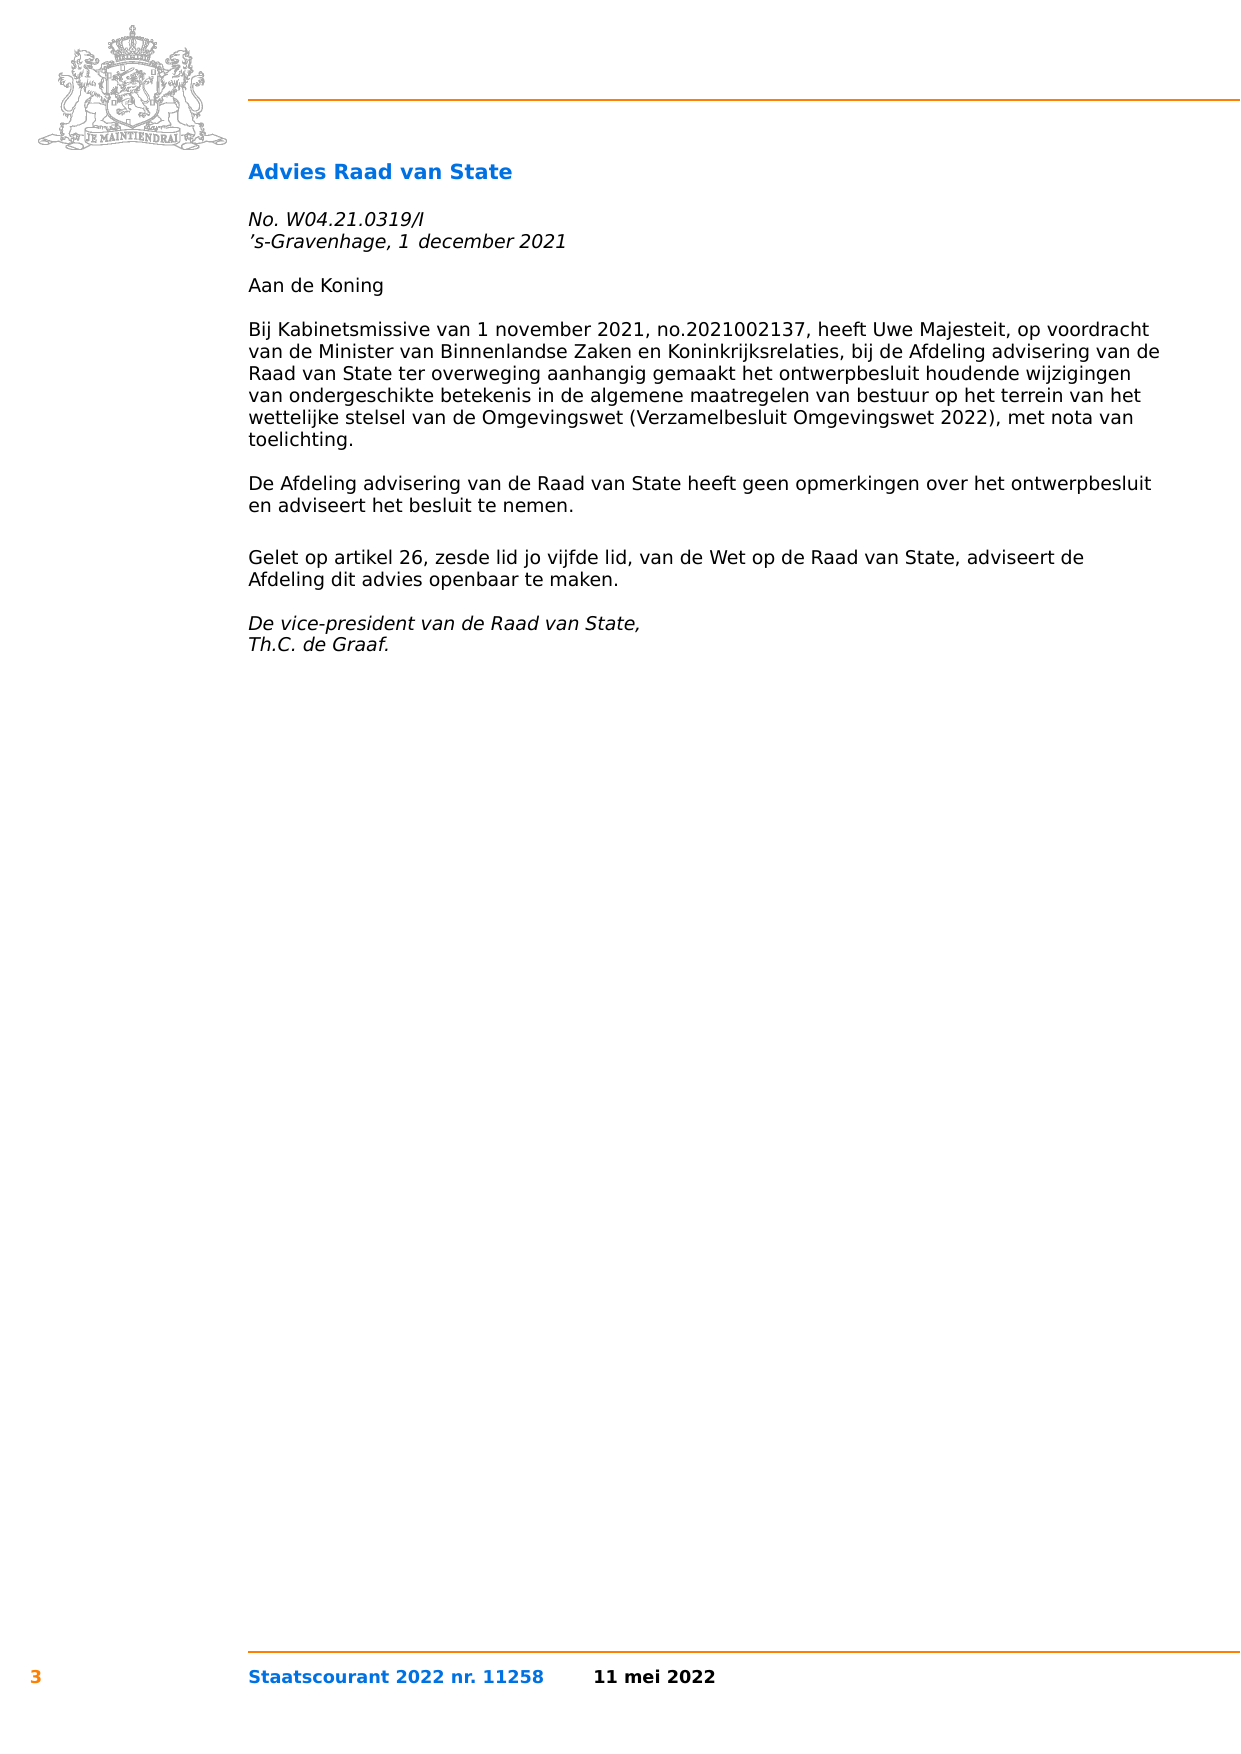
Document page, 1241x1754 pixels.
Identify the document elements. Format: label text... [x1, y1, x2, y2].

text Gelet op artikel 26, zesde lid jo vijfde lid, van de Wet op de Raad van State, adviseert de Afdeling dit advies openbaar te maken. [248, 547, 1163, 591]
text De Afdeling advisering van de Raad van State heeft geen opmerkingen over het ontwerpbesluit en adviseert het besluit te nemen. [248, 473, 1163, 517]
text Bij Kabinetsmissive van 1 november 2021, no.2021002137, heeft Uwe Majesteit, op voordracht van de Minister van Binnenlandse Zaken en Koninkrijksrelaties, bij de Afdeling advisering van de Raad van State ter overweging aanhangig gemaakt het ontwerpbesluit houdende wijzigingen van ondergeschikte betekenis in de algemene maatregelen van bestuur op het terrein van het wettelijke stelsel van de Omgevingswet (Verzamelbesluit Omgevingswet 2022), met nota van toelichting. [248, 319, 1163, 451]
text Aan de Koning [248, 275, 1163, 297]
text ’s-Gravenhage, 1 december 2021 [248, 231, 1163, 253]
picture [38, 25, 227, 150]
text De vice-president van de Raad van State, Th.C. de Graaf. [248, 612, 1163, 656]
subtitle Advies Raad van State [248, 160, 1163, 184]
text No. W04.21.0319/I [248, 209, 1163, 231]
